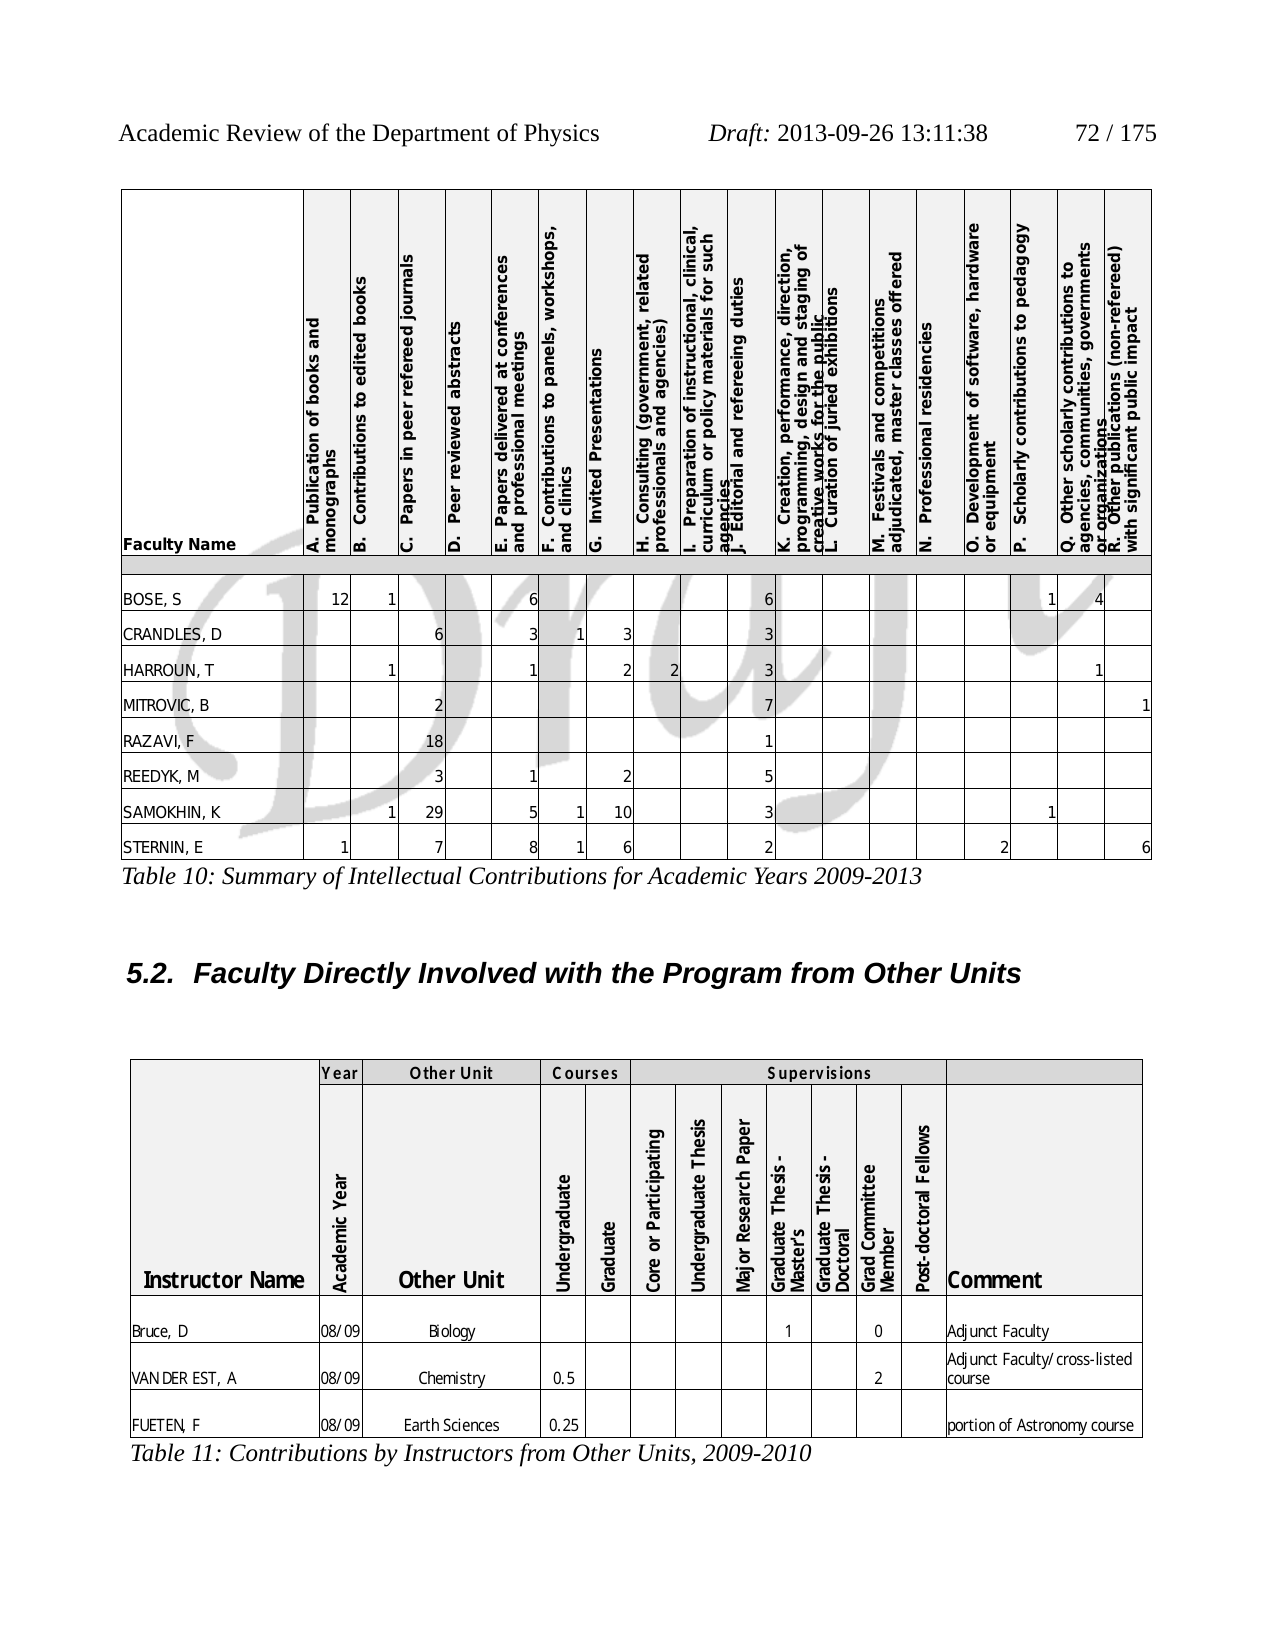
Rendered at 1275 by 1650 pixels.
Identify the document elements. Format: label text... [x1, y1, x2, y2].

picture [118, 989, 1157, 1532]
subtitle Faculty Directly Involved with the Program from Other Units [118, 956, 1157, 989]
text Table 10: Summary of Intellectual Contributions for Academic Years 2009-2013 [121, 189, 1154, 889]
picture [118, 118, 1157, 956]
text Table 11: Contributions by Instructors from Other Units, 2009-2010 [130, 1059, 1145, 1467]
